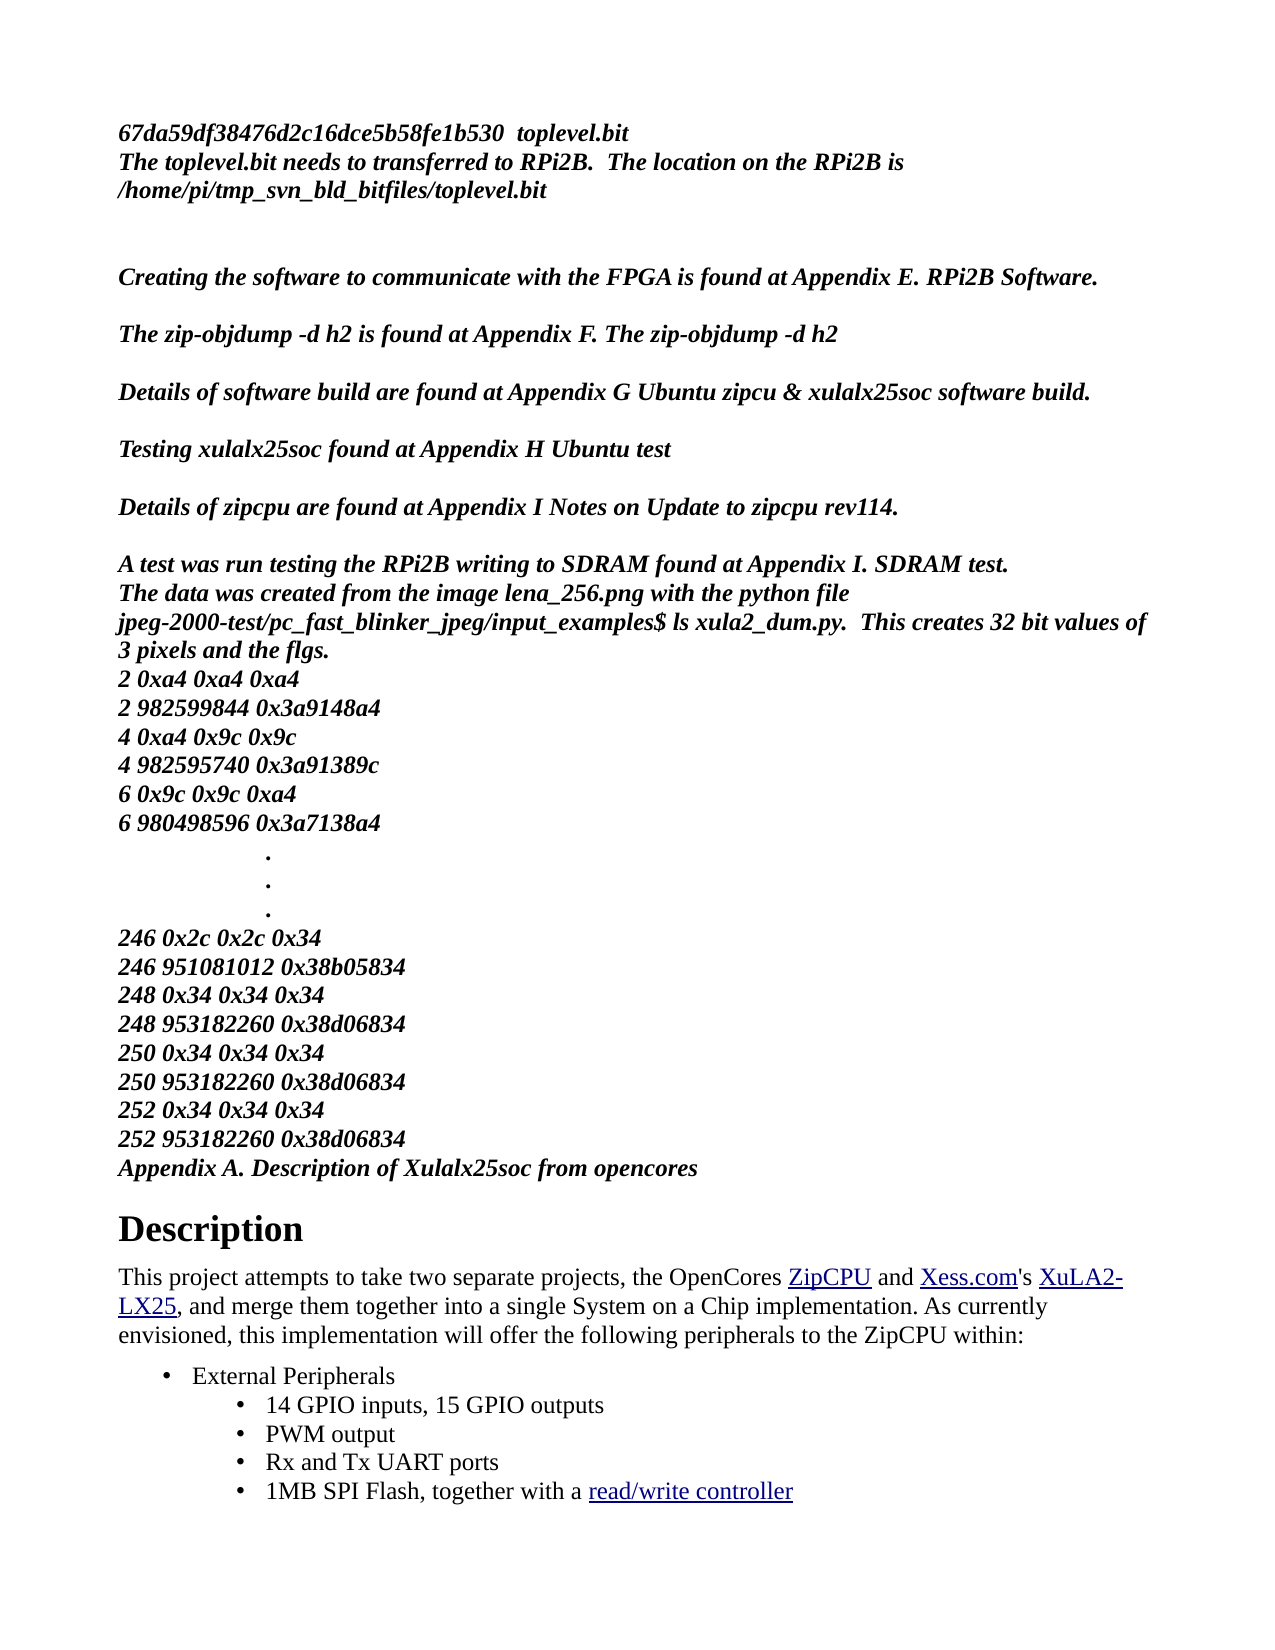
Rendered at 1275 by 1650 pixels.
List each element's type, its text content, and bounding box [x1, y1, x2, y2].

text A test was run testing the RPi2B writing to SDRAM found at Appendix I. SDRAM test. [118, 549, 1157, 578]
text 246 0x2c 0x2c 0x34 [118, 923, 1157, 952]
text 252 0x34 0x34 0x34 [118, 1096, 1157, 1124]
text The data was created from the image lena_256.png with the python file jpeg-2000-test/pc_fast_blinker_jpeg/input_examples$ ls xula2_dum.py. This creates 32 bit values of 3 pixels and the flgs. [118, 578, 1157, 664]
text . [118, 866, 1157, 894]
list Rx and Tx UART ports [236, 1447, 1157, 1476]
text /home/pi/tmp_svn_bld_bitfiles/toplevel.bit [118, 176, 1157, 204]
text 248 953182260 0x38d06834 [118, 1009, 1157, 1038]
text Creating the software to communicate with the FPGA is found at Appendix E. RPi2B Software. [118, 262, 1157, 291]
text 2 982599844 0x3a9148a4 [118, 693, 1157, 722]
text 4 0xa4 0x9c 0x9c [118, 722, 1157, 751]
text Details of software build are found at Appendix G Ubuntu zipcu & xulalx25soc software build. [118, 377, 1157, 406]
text The toplevel.bit needs to transferred to RPi2B. The location on the RPi2B is [118, 147, 1157, 176]
text Testing xulalx25soc found at Appendix H Ubuntu test [118, 434, 1157, 463]
text . [118, 837, 1157, 866]
text 67da59df38476d2c16dce5b58fe1b530 toplevel.bit [118, 118, 1157, 147]
text The zip-objdump -d h2 is found at Appendix F. The zip-objdump -d h2 [118, 319, 1157, 348]
text 4 982595740 0x3a91389c [118, 751, 1157, 779]
text 250 953182260 0x38d06834 [118, 1067, 1157, 1096]
list External Peripherals [162, 1361, 1157, 1390]
text This project attempts to take two separate projects, the OpenCores ZipCPU and Xess.com's XuLA2-LX25, and merge them together into a single System on a Chip implementation. As currently envisioned, this implementation will offer the following peripherals to the ZipCPU within: [118, 1262, 1157, 1349]
list PWM output [236, 1419, 1157, 1447]
list 1MB SPI Flash, together with a read/write controller [236, 1476, 1157, 1505]
text 6 0x9c 0x9c 0xa4 [118, 779, 1157, 808]
subtitle Description [118, 1207, 1157, 1250]
text 246 951081012 0x38b05834 [118, 952, 1157, 981]
text Details of zipcpu are found at Appendix I Notes on Update to zipcpu rev114. [118, 492, 1157, 521]
text 252 953182260 0x38d06834 [118, 1124, 1157, 1153]
text 248 0x34 0x34 0x34 [118, 981, 1157, 1009]
text Appendix A. Description of Xulalx25soc from opencores [118, 1153, 1157, 1182]
text 6 980498596 0x3a7138a4 [118, 808, 1157, 837]
text 250 0x34 0x34 0x34 [118, 1038, 1157, 1067]
text . [118, 894, 1157, 923]
text 2 0xa4 0xa4 0xa4 [118, 664, 1157, 693]
list 14 GPIO inputs, 15 GPIO outputs [236, 1390, 1157, 1419]
